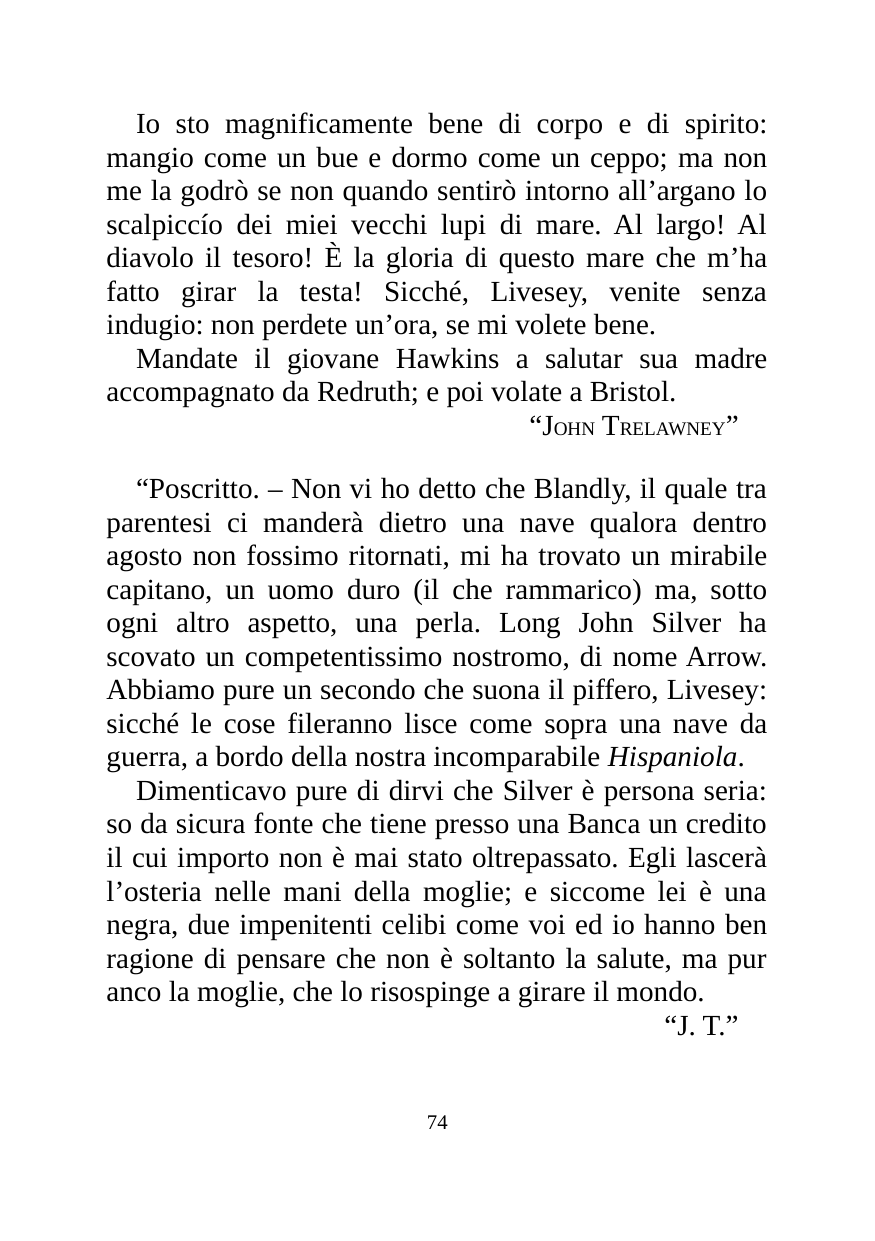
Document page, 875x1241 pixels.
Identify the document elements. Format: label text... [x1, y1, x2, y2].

text Dimenticavo pure di dirvi che Silver è persona seria: so da sicura fonte che tiene presso una Banca un credito il cui importo non è mai stato oltrepassato. Egli lascerà l’osteria nelle mani della moglie; e siccome lei è una negra, due impenitenti celibi come voi ed io hanno ben ragione di pensare che non è soltanto la salute, ma pur anco la moglie, che lo risospinge a girare il mondo. [106, 773, 768, 1008]
text “John Trelawney” [106, 408, 738, 442]
text “J. T.” [106, 1008, 738, 1041]
text “Poscritto. – Non vi ho detto che Blandly, il quale tra parentesi ci manderà dietro una nave qualora dentro agosto non fossimo ritornati, mi ha trovato un mirabile capitano, un uomo duro (il che rammarico) ma, sotto ogni altro aspetto, una perla. Long John Silver ha scovato un competentissimo nostromo, di nome Arrow. Abbiamo pure un secondo che suona il piffero, Livesey: sicché le cose fileranno lisce come sopra una nave da guerra, a bordo della nostra incomparabile Hispaniola. [106, 471, 768, 773]
text Io sto magnificamente bene di corpo e di spirito: mangio come un bue e dormo come un ceppo; ma non me la godrò se non quando sentirò intorno all’argano lo scalpiccío dei miei vecchi lupi di mare. Al largo! Al diavolo il tesoro! È la gloria di questo mare che m’ha fatto girar la testa! Sicché, Livesey, venite senza indugio: non perdete un’ora, se mi volete bene. [106, 106, 768, 341]
text Mandate il giovane Hawkins a salutar sua madre accompagnato da Redruth; e poi volate a Bristol. [106, 341, 768, 408]
